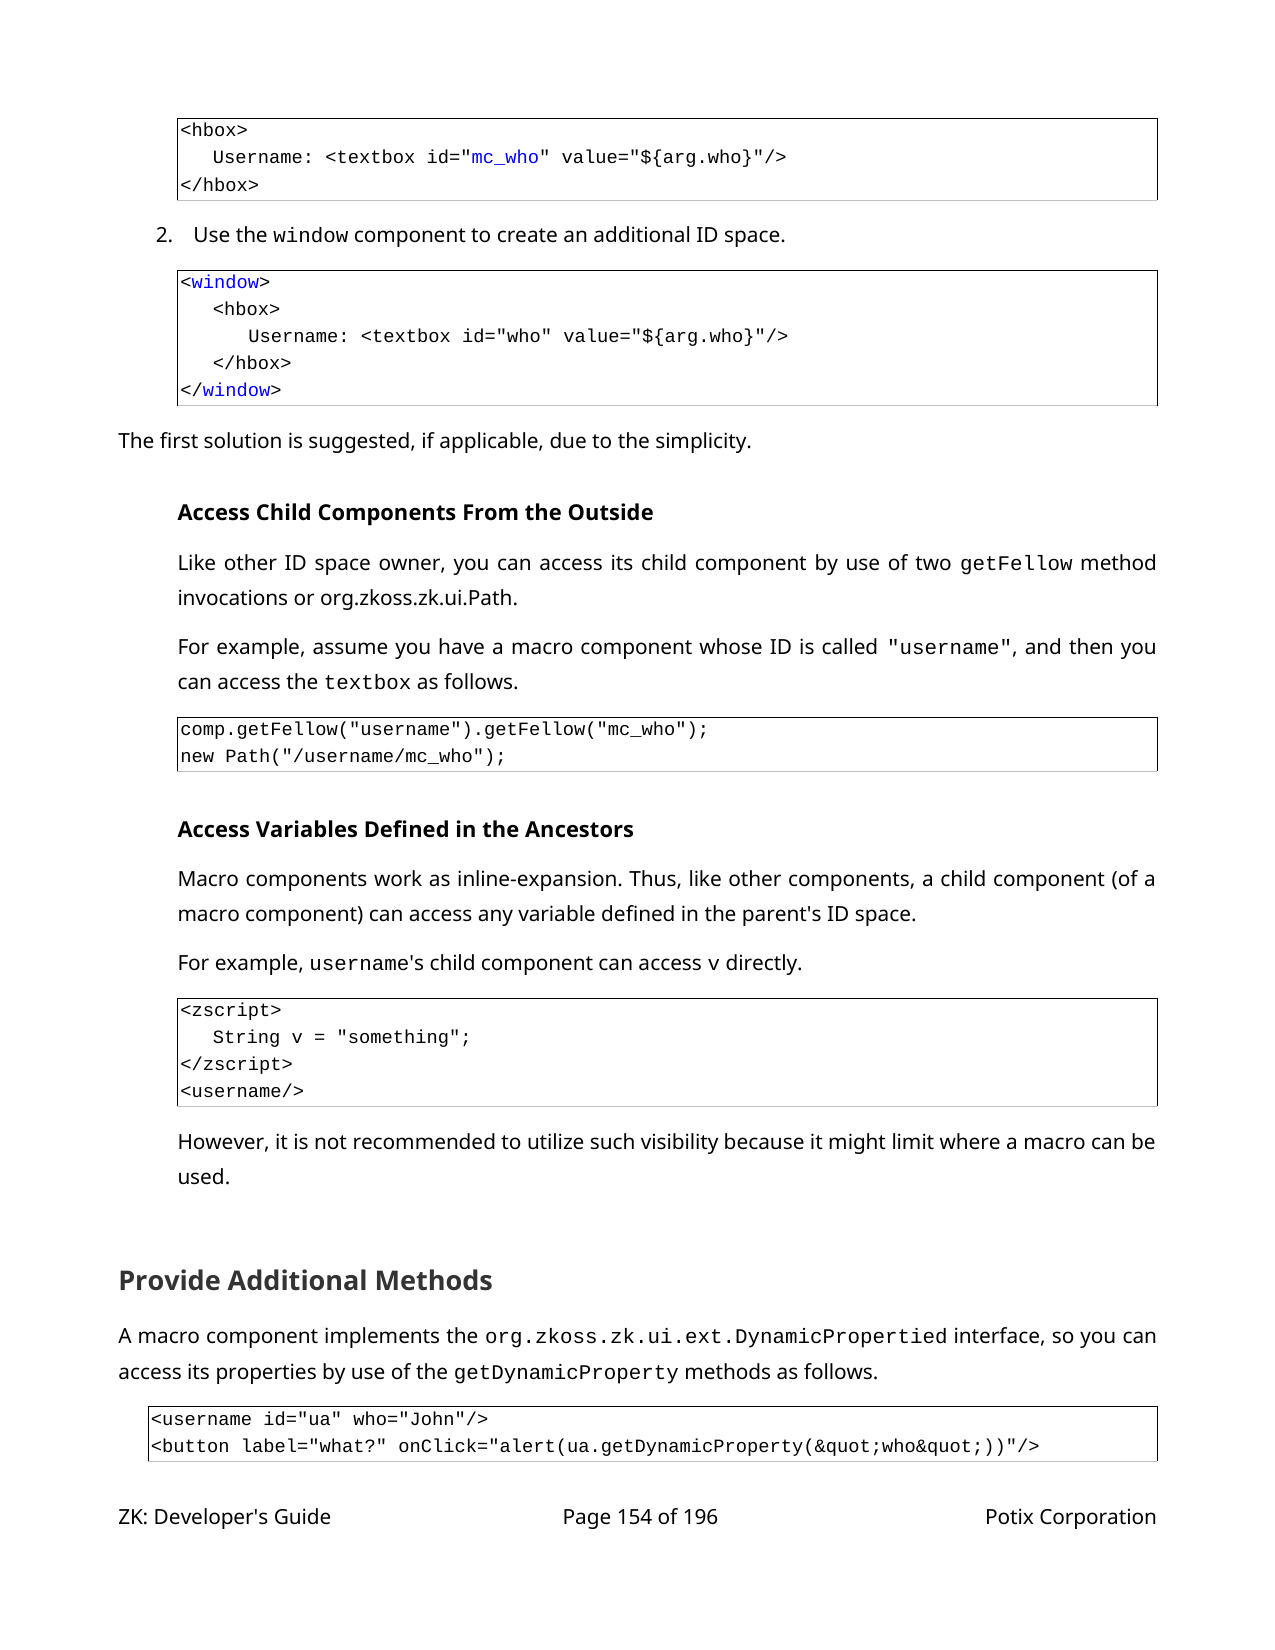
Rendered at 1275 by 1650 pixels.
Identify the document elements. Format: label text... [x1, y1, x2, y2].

text <username/> [178, 1079, 1157, 1106]
text comp.getFellow("username").getFellow("mc_who"); [178, 718, 1157, 741]
text String v = "something"; [178, 1025, 1157, 1049]
text new Path("/username/mc_who"); [178, 744, 1157, 771]
text For example, username's child component can access v directly. [177, 948, 1157, 977]
text However, it is not recommended to utilize such visibility because it might limit where a macro can be used. [177, 1127, 1157, 1190]
text </window> [178, 378, 1157, 405]
text Username: <textbox id="mc_who" value="${arg.who}"/> [178, 145, 1157, 169]
subtitle Provide Additional Methods [118, 1261, 1157, 1298]
text The first solution is suggested, if applicable, due to the simplicity. [118, 426, 1157, 454]
text <zscript> [178, 999, 1157, 1022]
text </zscript> [178, 1052, 1157, 1076]
text <hbox> [178, 297, 1157, 321]
text <username id="ua" who="John"/> [149, 1407, 1157, 1431]
text A macro component implements the org.zkoss.zk.ui.ext.DynamicPropertied interface, so you can access its properties by use of the getDynamicProperty methods as follows. [118, 1322, 1157, 1386]
text Like other ID space owner, you can access its child component by use of two getFellow method invocations or org.zkoss.zk.ui.Path. [177, 548, 1157, 611]
text </hbox> [178, 351, 1157, 375]
subtitle Access Child Components From the Outside [177, 497, 1157, 527]
text Macro components work as inline-expansion. Thus, like other components, a child component (of a macro component) can access any variable defined in the parent's ID space. [177, 864, 1157, 928]
text </hbox> [178, 172, 1157, 200]
text <hbox> [178, 119, 1157, 142]
text <button label="what?" onClick="alert(ua.getDynamicProperty(&quot;who&quot;))"/> [149, 1433, 1157, 1461]
text Username: <textbox id="who" value="${arg.who}"/> [178, 324, 1157, 348]
list Use the window component to create an additional ID space. [156, 220, 1157, 249]
text For example, assume you have a macro component whose ID is called "username", and then you can access the textbox as follows. [177, 632, 1157, 696]
text <window> [178, 271, 1157, 294]
subtitle Access Variables Defined in the Ancestors [177, 814, 1157, 844]
